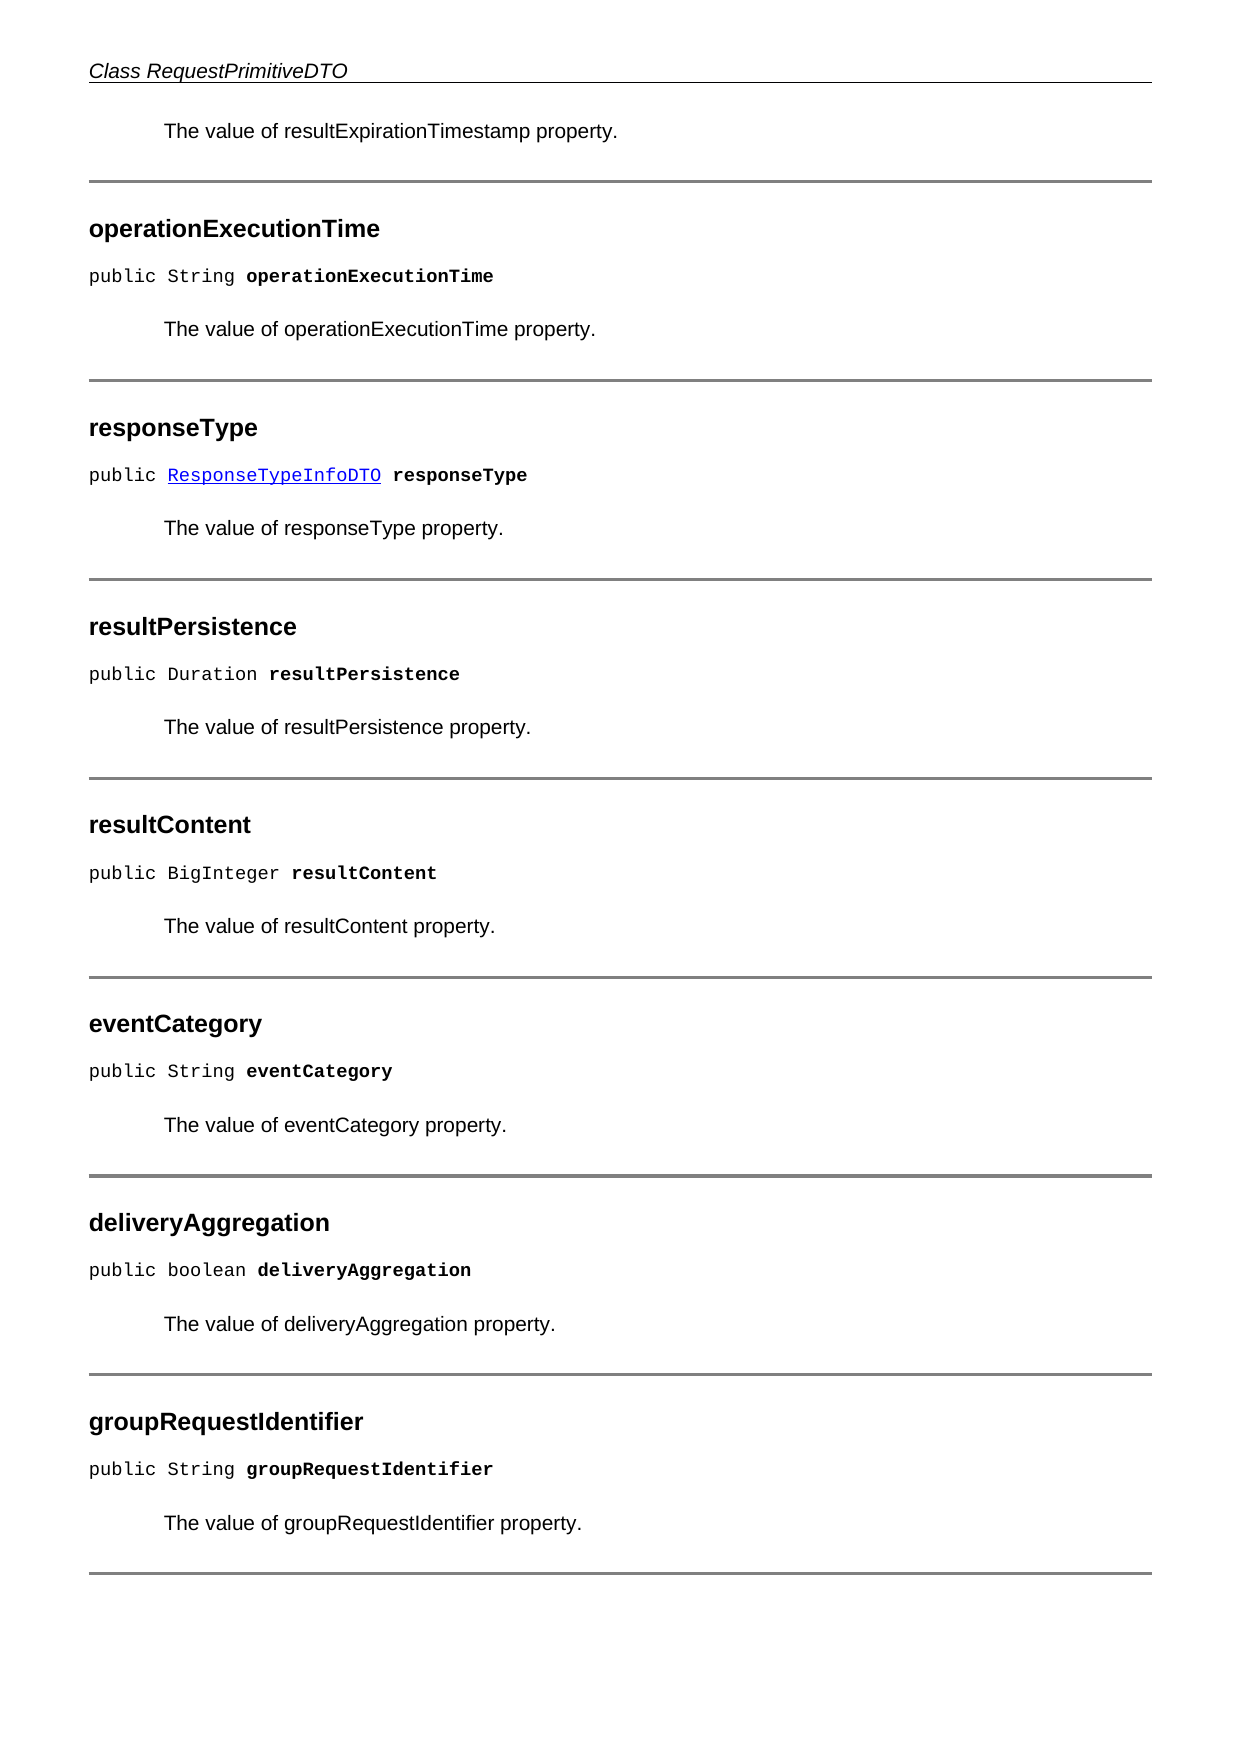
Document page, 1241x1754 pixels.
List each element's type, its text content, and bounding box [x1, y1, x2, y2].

text The value of resultContent property. [163, 914, 1152, 938]
text public String eventCategory [88, 1062, 1152, 1083]
subtitle resultPersistence [88, 612, 1152, 640]
subtitle responseType [88, 413, 1152, 442]
subtitle groupRequestIdentifier [88, 1407, 1152, 1436]
text public ResponseTypeInfoDTO responseType [88, 466, 1152, 487]
text public String operationExecutionTime [88, 267, 1152, 288]
subtitle resultContent [88, 811, 1152, 839]
text The value of deliveryAggregation property. [163, 1312, 1152, 1336]
text The value of resultPersistence property. [163, 715, 1152, 739]
text The value of eventCategory property. [163, 1113, 1152, 1137]
text The value of operationExecutionTime property. [163, 317, 1152, 341]
text The value of resultExpirationTimestamp property. [163, 118, 1152, 142]
text public BigInteger resultContent [88, 863, 1152, 885]
text public boolean deliveryAggregation [88, 1261, 1152, 1282]
text The value of groupRequestIdentifier property. [163, 1510, 1152, 1534]
text public String groupRequestIdentifier [88, 1460, 1152, 1481]
subtitle operationExecutionTime [88, 214, 1152, 243]
text The value of responseType property. [163, 516, 1152, 540]
subtitle eventCategory [88, 1009, 1152, 1038]
text public Duration resultPersistence [88, 664, 1152, 686]
subtitle deliveryAggregation [88, 1208, 1152, 1237]
